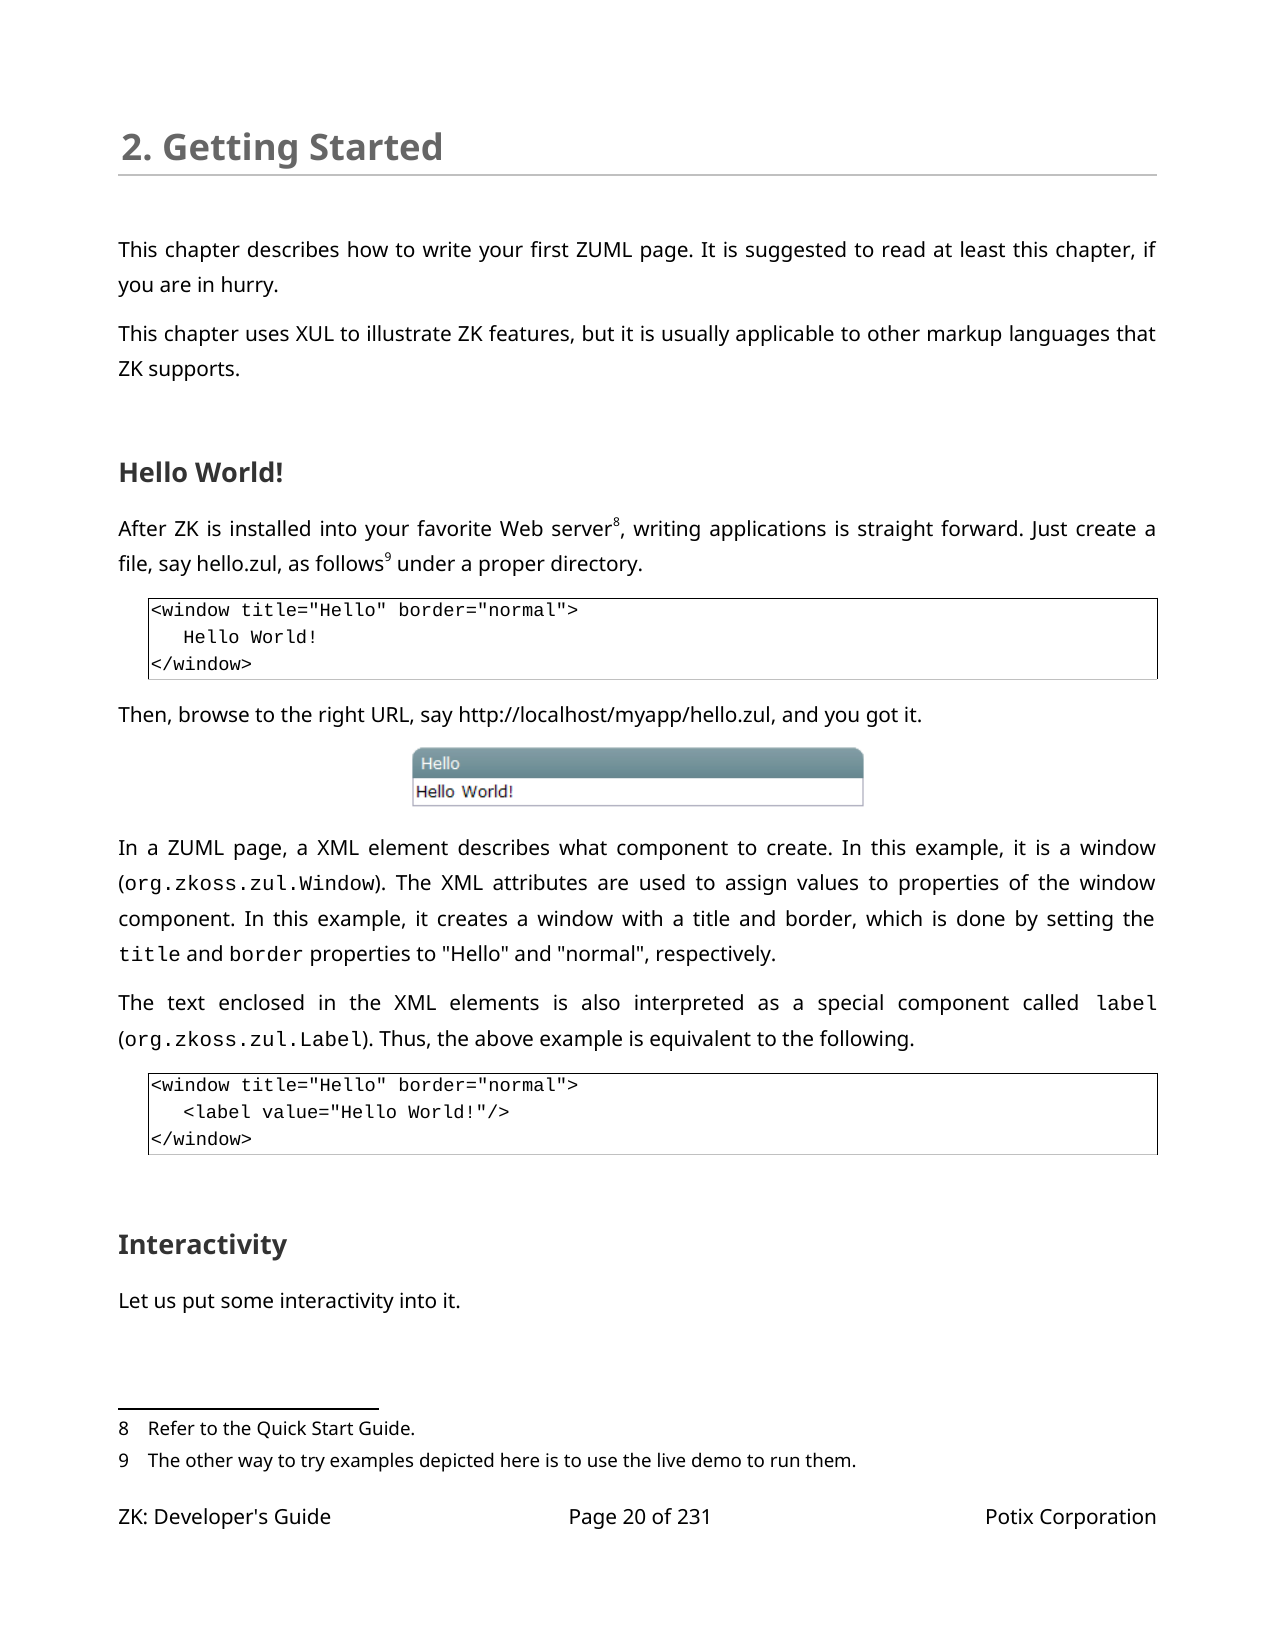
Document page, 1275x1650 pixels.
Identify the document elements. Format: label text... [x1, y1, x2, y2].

text Refer to the Quick Start Guide. [118, 1416, 1157, 1441]
subtitle 2. Getting Started [118, 118, 1157, 174]
text This chapter uses XUL to illustrate ZK features, but it is usually applicable to other markup languages that ZK supports. [118, 319, 1157, 382]
text <window title="Hello" border="normal"> [149, 599, 1157, 622]
subtitle Interactivity [118, 1225, 1157, 1262]
text This chapter describes how to write your first ZUML page. It is suggested to read at least this chapter, if you are in hurry. [118, 235, 1157, 298]
text Hello World! [149, 625, 1157, 649]
text In a ZUML page, a XML element describes what component to create. In this example, it is a window (org.zkoss.zul.Window). The XML attributes are used to assign values to properties of the window component. In this example, it creates a window with a title and border, which is done by setting the title and border properties to "Hello" and "normal", respectively. [118, 749, 1157, 968]
subtitle Hello World! [118, 453, 1157, 490]
text </window> [149, 1127, 1157, 1154]
text <window title="Hello" border="normal"> [149, 1074, 1157, 1097]
text The text enclosed in the XML elements is also interpreted as a special component called label (org.zkoss.zul.Label). Thus, the above example is equivalent to the following. [118, 988, 1157, 1052]
text The other way to try examples depicted here is to use the live demo to run them. [118, 1447, 1157, 1473]
text </window> [149, 652, 1157, 679]
text <label value="Hello World!"/> [149, 1100, 1157, 1124]
text Let us put some interactivity into it. [118, 1286, 1157, 1314]
text Then, browse to the right URL, say http://localhost/myapp/hello.zul, and you got it. [118, 700, 1157, 728]
picture [410, 746, 865, 809]
text After ZK is installed into your favorite Web server, writing applications is straight forward. Just create a file, say hello.zul, as follows under a proper directory. [118, 514, 1157, 577]
